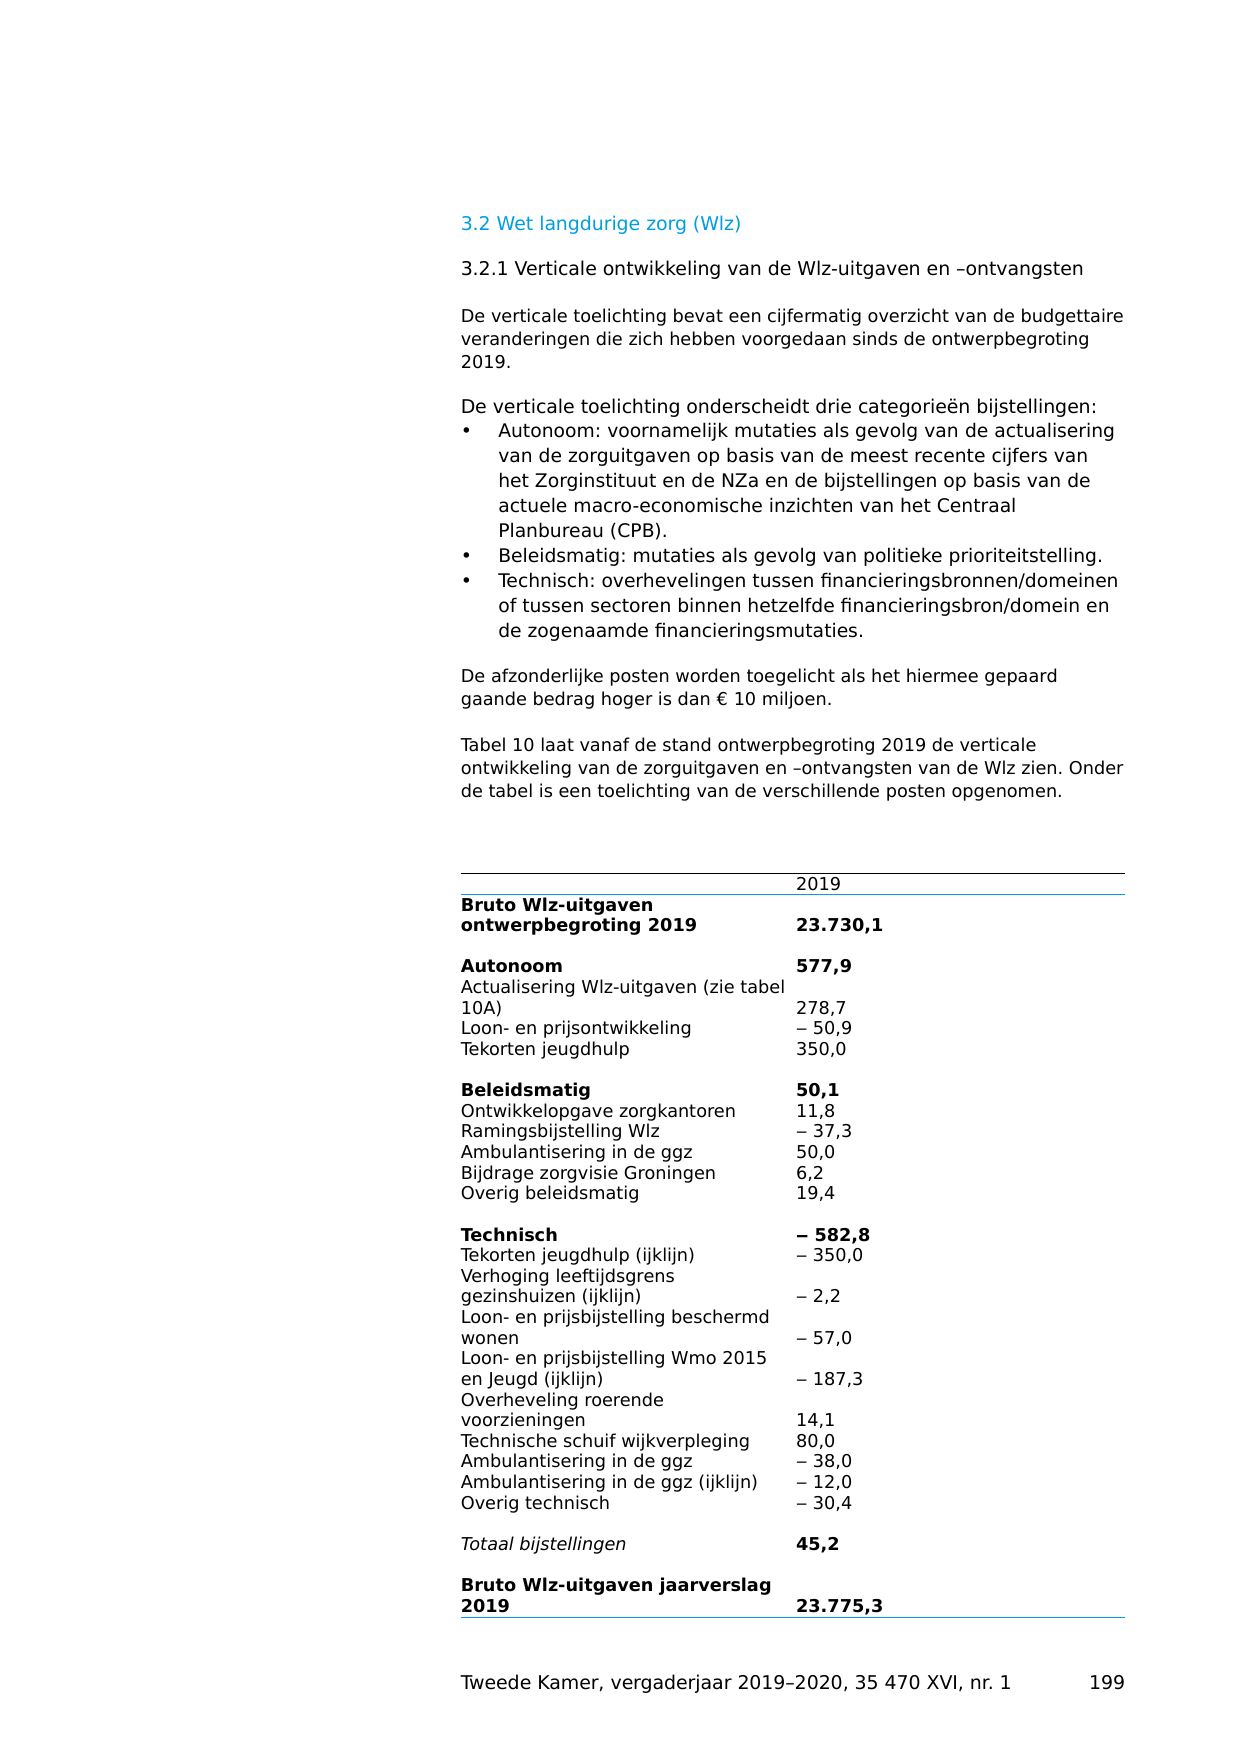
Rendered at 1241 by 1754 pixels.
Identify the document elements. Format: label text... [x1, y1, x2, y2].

table_cell [461, 874, 793, 894]
text De verticale toelichting bevat een cijfermatig overzicht van de budgettaire veranderingen die zich hebben voorgedaan sinds de ontwerpbegroting 2019. [461, 304, 1125, 373]
table_cell Technisch [461, 1225, 793, 1245]
table_cell 2019 [793, 874, 1125, 894]
table_cell 577,9 [793, 956, 1125, 977]
table_header Tabel 10 Verticale ontwikkeling van de Wlz-uitgaven en -ontvangsten (bedragen x € 1 miljoen) [461, 825, 1125, 873]
table_cell 50,0 [793, 1142, 1125, 1163]
table_cell ‒ 582,8 [793, 1225, 1125, 1245]
table_cell 19,4 [793, 1183, 1125, 1204]
table_cell 50,1 [793, 1080, 1125, 1101]
table_cell 278,7 [793, 977, 1125, 1018]
table_cell Overig technisch [461, 1493, 793, 1513]
table_cell Ramingsbijstelling Wlz [461, 1121, 793, 1142]
table_cell [793, 1555, 1125, 1575]
table_cell 14,1 [793, 1390, 1125, 1431]
table_cell Autonoom [461, 956, 793, 977]
text Tabel 10 laat vanaf de stand ontwerpbegroting 2019 de verticale ontwikkeling van de zorguitgaven en –ontvangsten van de Wlz zien. Onder de tabel is een toelichting van de verschillende posten opgenomen. [461, 733, 1125, 802]
table_cell [461, 1513, 793, 1534]
title 3.2 Wet langdurige zorg (Wlz) [461, 213, 1125, 235]
table_cell Ontwikkelopgave zorgkantoren [461, 1101, 793, 1121]
title 3.2.1 Verticale ontwikkeling van de Wlz-uitgaven en –ontvangsten [461, 258, 1125, 280]
table_cell Bijdrage zorgvisie Groningen [461, 1163, 793, 1183]
table_cell Totaal bijstellingen [461, 1534, 793, 1554]
table_cell Bruto Wlz-uitgaven jaarverslag 2019 [461, 1575, 793, 1616]
table_cell Overheveling roerende voorzieningen [461, 1390, 793, 1431]
table_cell Actualisering Wlz-uitgaven (zie tabel 10A) [461, 977, 793, 1018]
table_cell ‒ 38,0 [793, 1451, 1125, 1472]
table_cell ‒ 50,9 [793, 1018, 1125, 1039]
table_cell Verhoging leeftijdsgrens gezinshuizen (ijklijn) [461, 1266, 793, 1307]
table_cell ‒ 37,3 [793, 1121, 1125, 1142]
table_cell ‒ 350,0 [793, 1245, 1125, 1266]
table_cell Technische schuif wijkverpleging [461, 1431, 793, 1451]
table_cell [461, 1060, 793, 1080]
table_cell 80,0 [793, 1431, 1125, 1451]
table_cell 23.730,1 [793, 895, 1125, 936]
table_cell Overig beleidsmatig [461, 1183, 793, 1204]
table_cell [793, 1204, 1125, 1224]
table_cell Tekorten jeugdhulp [461, 1039, 793, 1059]
table_cell ‒ 12,0 [793, 1472, 1125, 1493]
table_cell 11,8 [793, 1101, 1125, 1121]
list Beleidsmatig: mutaties als gevolg van politieke prioriteitstelling. [461, 543, 1125, 568]
table_cell 350,0 [793, 1039, 1125, 1059]
table_cell [793, 1060, 1125, 1080]
table_cell ‒ 57,0 [793, 1307, 1125, 1348]
list Autonoom: voornamelijk mutaties als gevolg van de actualisering van de zorguitgaven op basis van de meest recente cijfers van het Zorginstituut en de NZa en de bijstellingen op basis van de actuele macro-economische inzichten van het Centraal Planbureau (CPB). [461, 418, 1125, 543]
table_cell ‒ 2,2 [793, 1266, 1125, 1307]
table_cell 23.775,3 [793, 1575, 1125, 1616]
table_cell [793, 1513, 1125, 1534]
table_cell Loon- en prijsontwikkeling [461, 1018, 793, 1039]
table_cell Beleidsmatig [461, 1080, 793, 1101]
table_cell [793, 936, 1125, 956]
table_cell Ambulantisering in de ggz [461, 1451, 793, 1472]
table_cell Tekorten jeugdhulp (ijklijn) [461, 1245, 793, 1266]
table_cell ‒ 30,4 [793, 1493, 1125, 1513]
table_cell [461, 936, 793, 956]
table_cell Ambulantisering in de ggz (ijklijn) [461, 1472, 793, 1493]
table_cell Loon- en prijsbijstelling Wmo 2015 en Jeugd (ijklijn) [461, 1348, 793, 1389]
table_cell Loon- en prijsbijstelling beschermd wonen [461, 1307, 793, 1348]
text De verticale toelichting onderscheidt drie categorieën bijstellingen: [461, 396, 1125, 418]
table_cell ‒ 187,3 [793, 1348, 1125, 1389]
list Technisch: overhevelingen tussen financieringsbronnen/domeinen of tussen sectoren binnen hetzelfde financieringsbron/domein en de zogenaamde financieringsmutaties. [461, 568, 1125, 643]
table_cell [461, 1204, 793, 1224]
table_cell 45,2 [793, 1534, 1125, 1554]
table_cell Ambulantisering in de ggz [461, 1142, 793, 1163]
text De afzonderlijke posten worden toegelicht als het hiermee gepaard gaande bedrag hoger is dan € 10 miljoen. [461, 664, 1125, 710]
table_cell 6,2 [793, 1163, 1125, 1183]
table_cell [461, 1555, 793, 1575]
table_cell Bruto Wlz-uitgaven ontwerpbegroting 2019 [461, 895, 793, 936]
